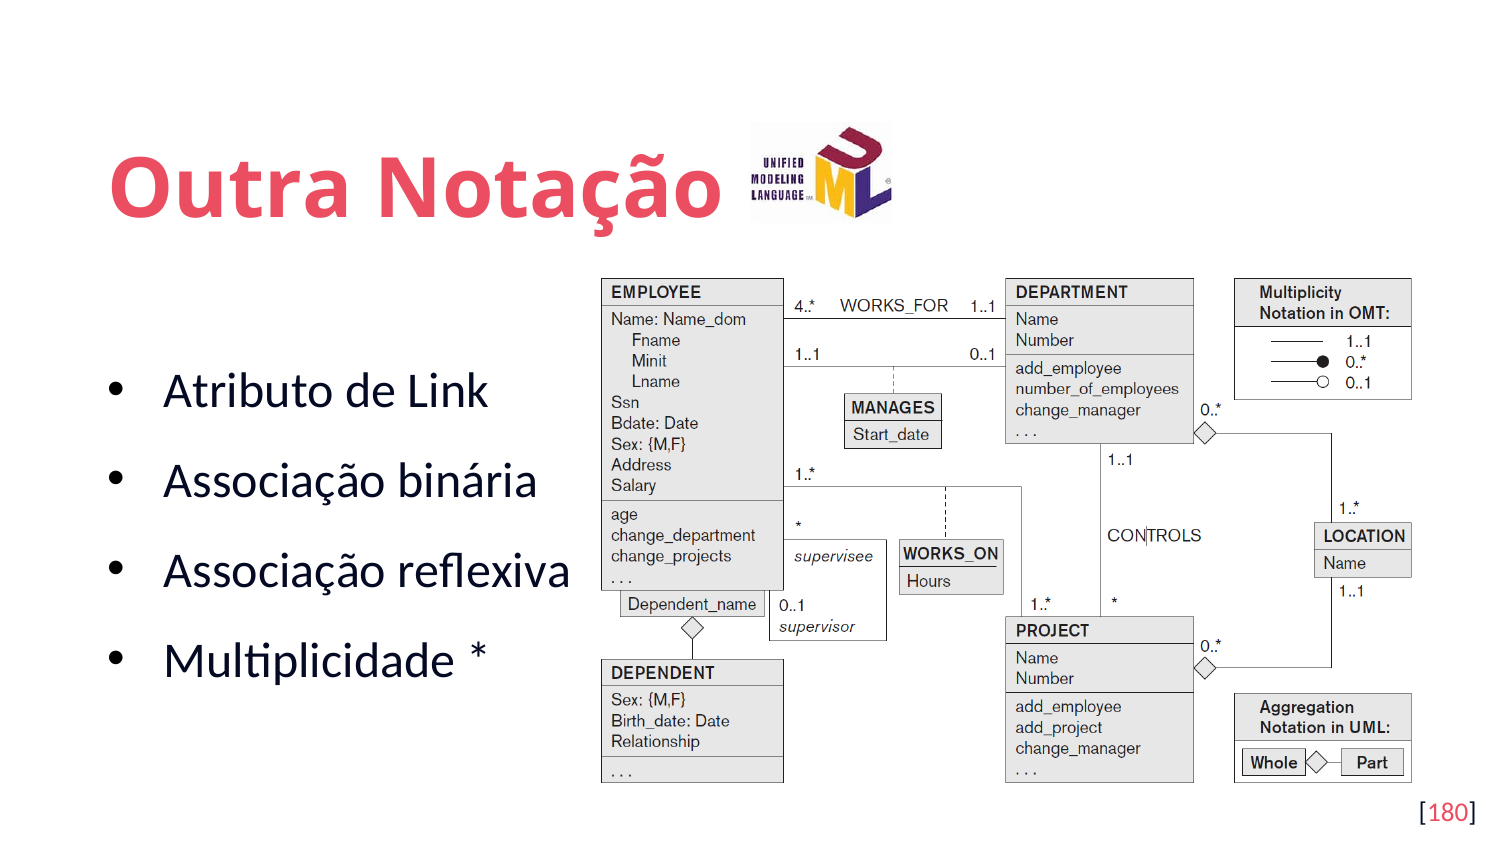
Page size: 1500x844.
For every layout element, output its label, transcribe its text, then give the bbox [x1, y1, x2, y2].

picture [748, 122, 894, 223]
text_box Outra Notação [92, 104, 1408, 243]
text_box Atributo de Link Associação binária Associação reflexiva Multiplicidade * [92, 262, 585, 774]
slide_number [180] [1403, 779, 1494, 844]
picture [585, 262, 1423, 788]
